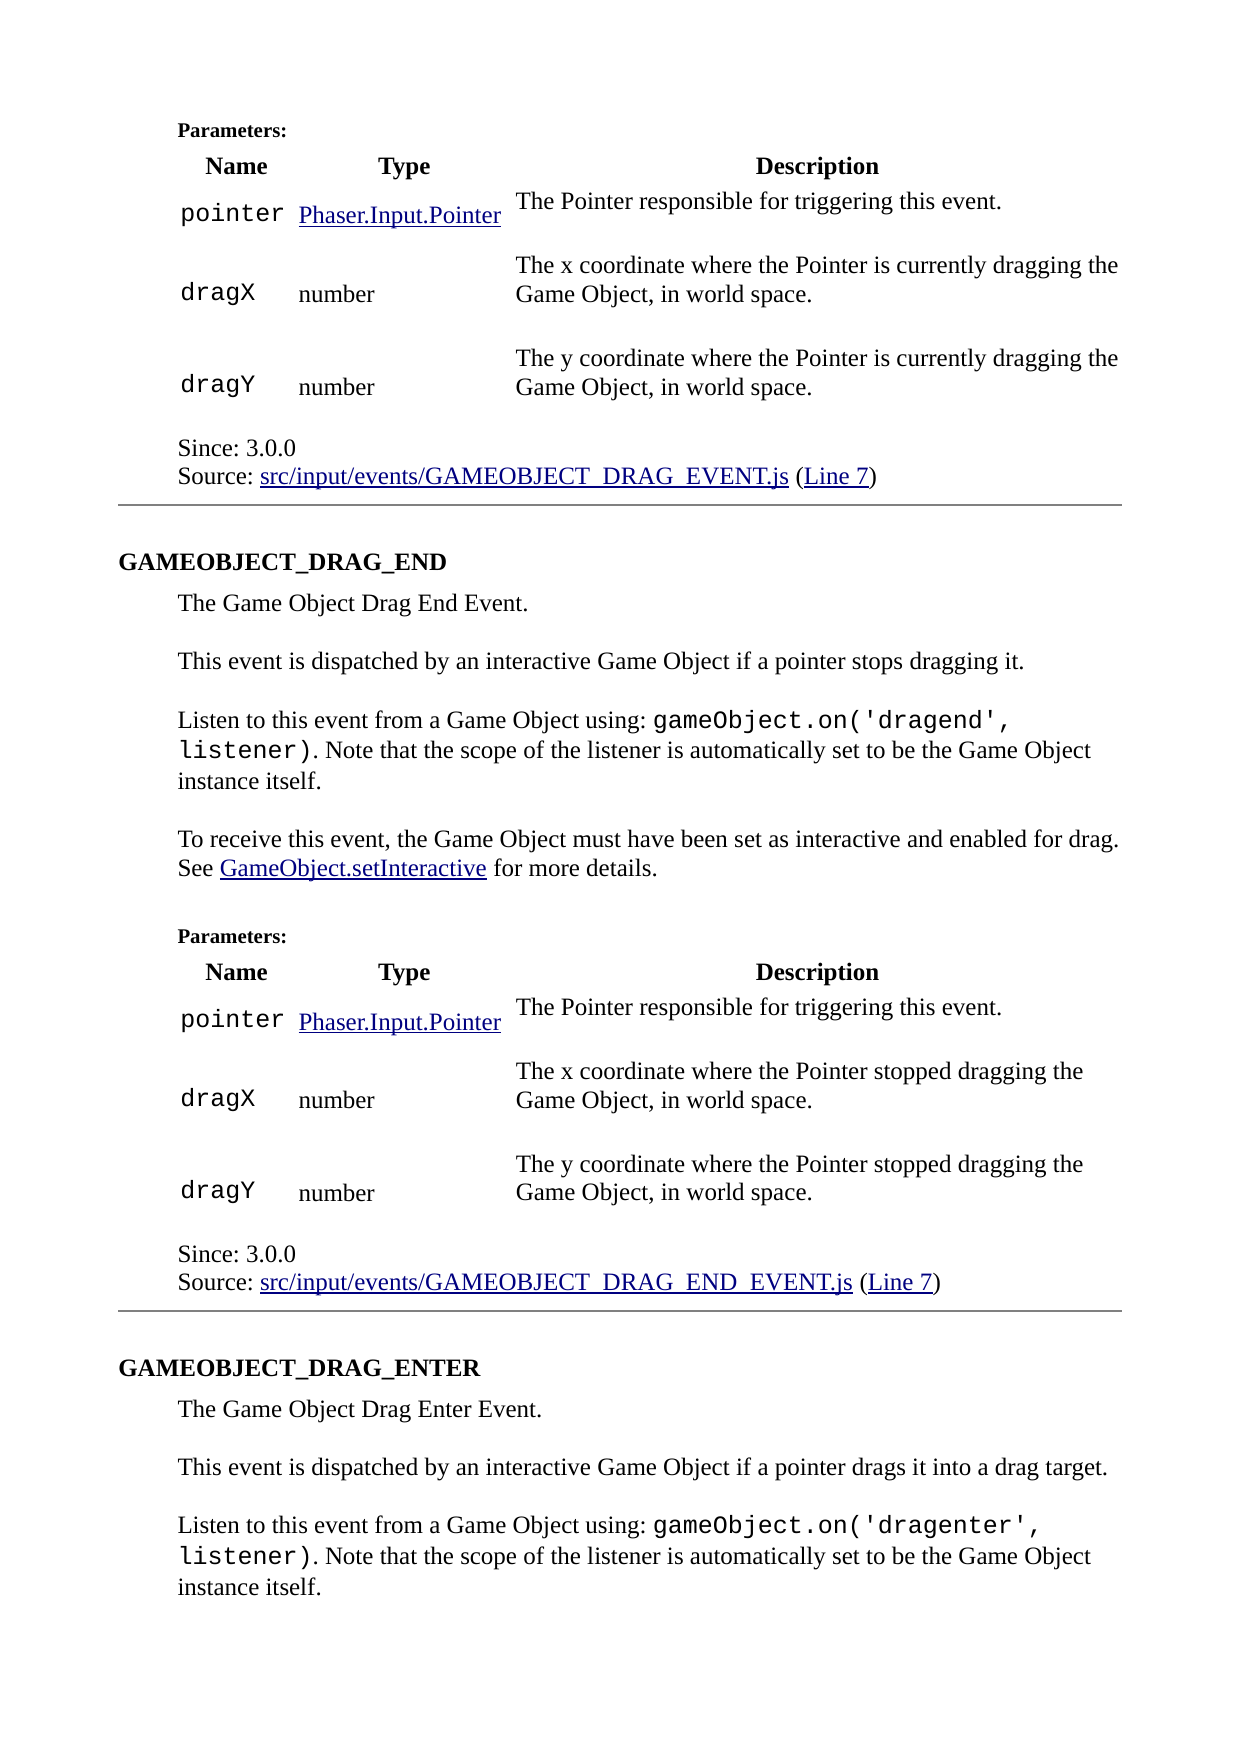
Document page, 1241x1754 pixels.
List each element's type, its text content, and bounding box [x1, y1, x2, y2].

list This event is dispatched by an interactive Game Object if a pointer drags it into a drag target. [177, 1452, 1122, 1481]
table_cell number [295, 1146, 513, 1239]
list The Game Object Drag Enter Event. [177, 1394, 1122, 1423]
table_cell dragX [177, 1053, 295, 1146]
list To receive this event, the Game Object must have been set as interactive and enabled for drag. See GameObject.setInteractive for more details. [177, 824, 1122, 882]
table_cell number [295, 340, 512, 433]
table_header Type [295, 954, 513, 989]
table_cell The x coordinate where the Pointer is currently dragging the Game Object, in world space. [513, 247, 1122, 340]
table_header Description [513, 149, 1122, 183]
table_cell The y coordinate where the Pointer is currently dragging the Game Object, in world space. [513, 340, 1122, 433]
subtitle GAMEOBJECT_DRAG_ENTER [118, 1353, 1122, 1382]
subtitle Parameters: [177, 118, 1122, 142]
table_cell dragY [177, 1146, 295, 1239]
list Listen to this event from a Game Object using: gameObject.on('dragenter', listener). Note that the scope of the listener is automatically set to be the Game Object instance itself. [177, 1511, 1122, 1601]
list The Game Object Drag End Event. [177, 588, 1122, 617]
table_cell pointer [177, 989, 295, 1053]
table_header Type [295, 149, 512, 183]
table_cell The x coordinate where the Pointer stopped dragging the Game Object, in world space. [513, 1053, 1122, 1146]
subtitle Source: src/input/events/GAMEOBJECT_DRAG_END_EVENT.js (Line 7) [177, 1267, 1122, 1296]
subtitle Parameters: [177, 924, 1122, 948]
table_cell Phaser.Input.Pointer [295, 989, 513, 1053]
subtitle GAMEOBJECT_DRAG_END [118, 547, 1122, 576]
table_cell The y coordinate where the Pointer stopped dragging the Game Object, in world space. [513, 1146, 1122, 1239]
table_header Name [177, 149, 295, 183]
list This event is dispatched by an interactive Game Object if a pointer stops dragging it. [177, 646, 1122, 675]
table_cell The Pointer responsible for triggering this event. [513, 183, 1122, 247]
subtitle Since: 3.0.0 [177, 433, 1122, 461]
subtitle Source: src/input/events/GAMEOBJECT_DRAG_EVENT.js (Line 7) [177, 461, 1122, 490]
table_cell Phaser.Input.Pointer [295, 183, 512, 247]
subtitle Since: 3.0.0 [177, 1239, 1122, 1267]
table_header Description [513, 954, 1122, 989]
table_cell number [295, 247, 512, 340]
table_cell The Pointer responsible for triggering this event. [513, 989, 1122, 1053]
table_cell dragY [177, 340, 295, 433]
table_cell dragX [177, 247, 295, 340]
list Listen to this event from a Game Object using: gameObject.on('dragend', listener). Note that the scope of the listener is automatically set to be the Game Object instance itself. [177, 705, 1122, 795]
table_cell number [295, 1053, 513, 1146]
table_header Name [177, 954, 295, 989]
table_cell pointer [177, 183, 295, 247]
